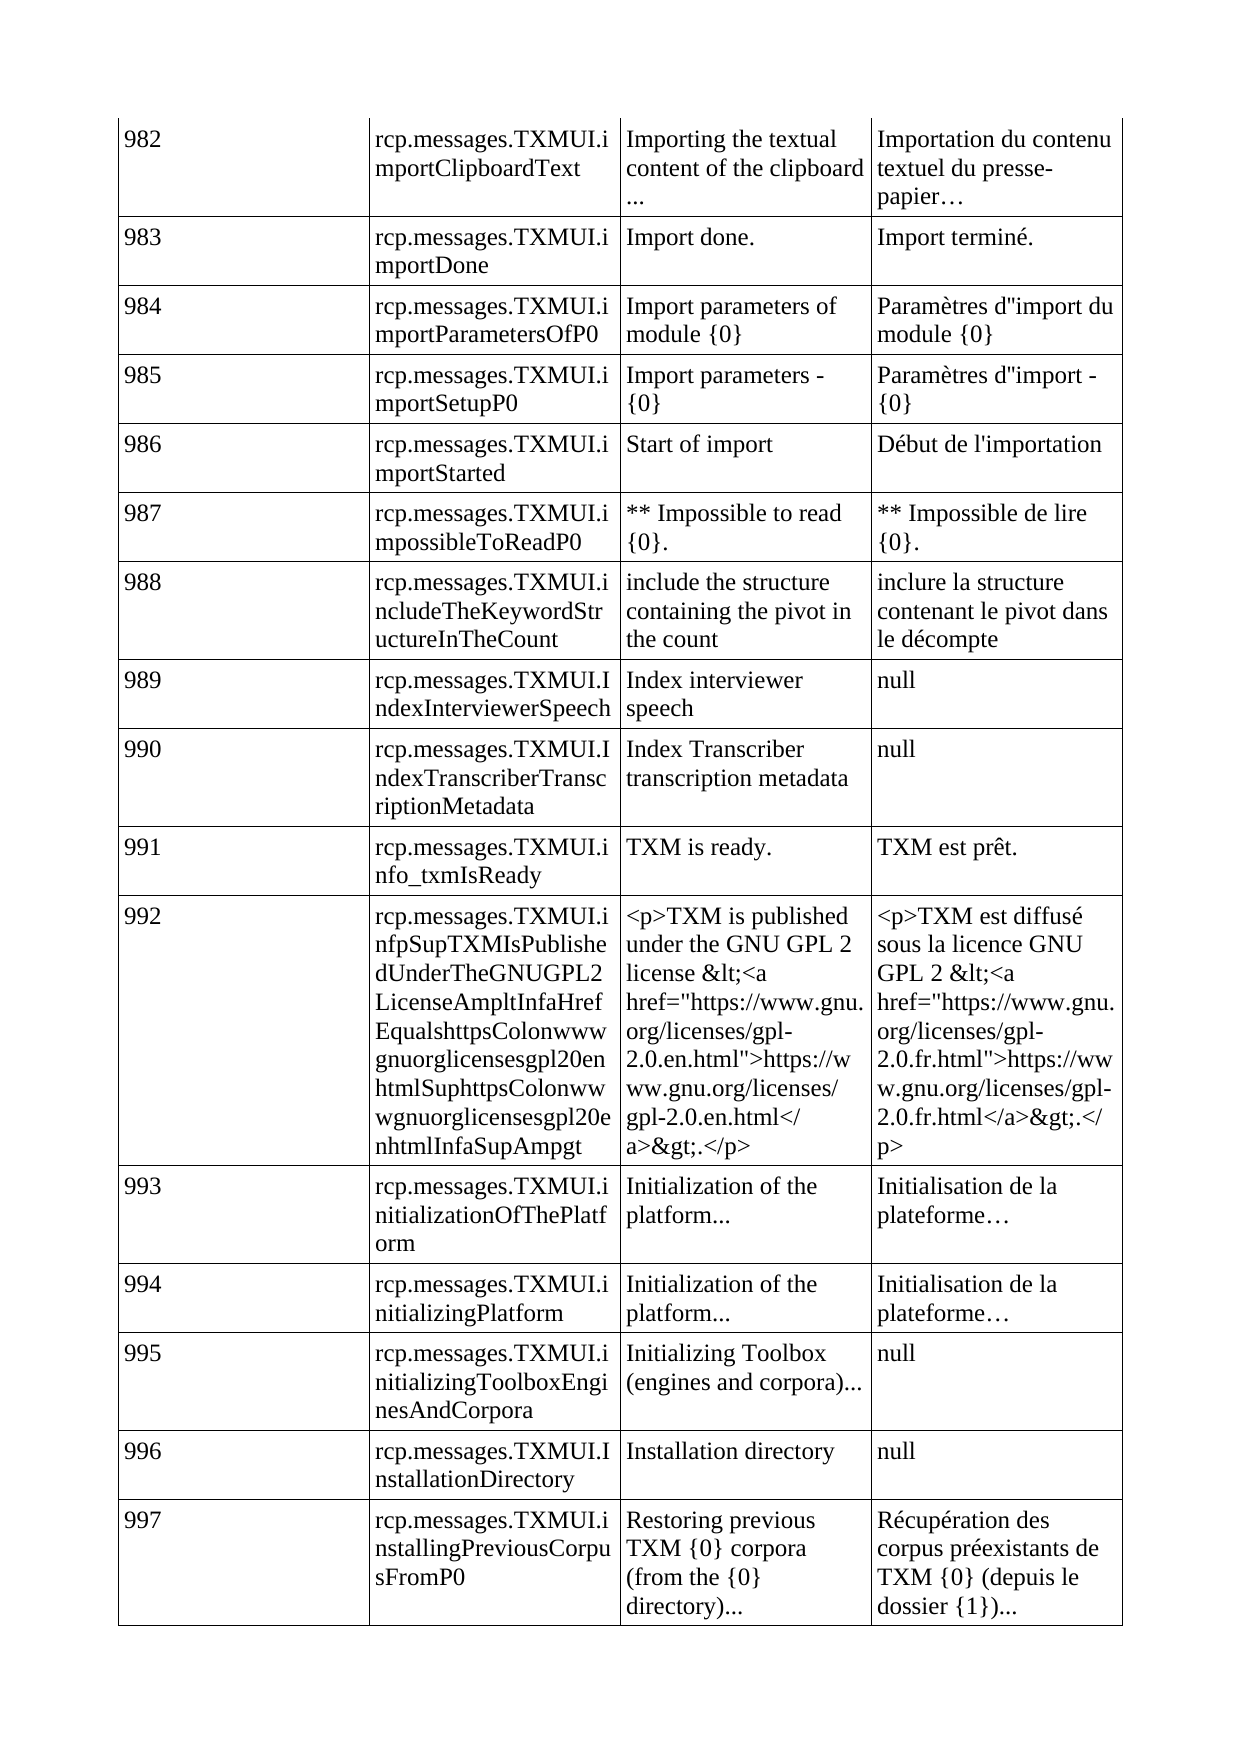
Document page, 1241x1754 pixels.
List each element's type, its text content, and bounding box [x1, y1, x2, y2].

table_cell rcp.messages.TXMUI.initializingToolboxEnginesAndCorpora [370, 1333, 620, 1430]
table_cell rcp.messages.TXMUI.importStarted [370, 424, 620, 492]
table_cell 986 [119, 424, 369, 492]
table_cell Initializing Toolbox (engines and corpora)... [621, 1333, 871, 1430]
table_cell 992 [119, 896, 369, 1165]
table_cell 987 [119, 493, 369, 561]
table_cell ** Impossible to read {0}. [621, 493, 871, 561]
table_cell rcp.messages.TXMUI.includeTheKeywordStructureInTheCount [370, 562, 620, 659]
table_cell Initialization of the platform... [621, 1166, 871, 1263]
table_cell Import done. [621, 217, 871, 285]
table_cell Import terminé. [872, 217, 1122, 285]
table_cell <p>TXM is published under the GNU GPL 2 license &lt;<a href="https://www.gnu.org/licenses/gpl-2.0.en.html">https://www.gnu.org/licenses/gpl-2.0.en.html</a>&gt;.</p> [621, 896, 871, 1165]
table_cell rcp.messages.TXMUI.importClipboardText [370, 118, 620, 216]
table_cell Index Transcriber transcription metadata [621, 729, 871, 826]
table_cell 995 [119, 1333, 369, 1430]
table_cell rcp.messages.TXMUI.importSetupP0 [370, 355, 620, 423]
table_cell 996 [119, 1431, 369, 1499]
table_cell Import parameters - {0} [621, 355, 871, 423]
table_cell rcp.messages.TXMUI.IndexInterviewerSpeech [370, 660, 620, 728]
table_cell <p>TXM est diffusé sous la licence GNU GPL 2 &lt;<a href="https://www.gnu.org/licenses/gpl-2.0.fr.html">https://www.gnu.org/licenses/gpl-2.0.fr.html</a>&gt;.</p> [872, 896, 1122, 1165]
table_cell Récupération des corpus préexistants de TXM {0} (depuis le dossier {1})... [872, 1500, 1122, 1625]
table_cell null [872, 729, 1122, 826]
table_cell 982 [119, 118, 369, 216]
table_cell rcp.messages.TXMUI.IndexTranscriberTranscriptionMetadata [370, 729, 620, 826]
table_cell TXM est prêt. [872, 827, 1122, 895]
table_cell Initialization of the platform... [621, 1264, 871, 1332]
table_cell 985 [119, 355, 369, 423]
table_cell 983 [119, 217, 369, 285]
table_cell rcp.messages.TXMUI.initializingPlatform [370, 1264, 620, 1332]
table_cell include the structure containing the pivot in the count [621, 562, 871, 659]
table_cell rcp.messages.TXMUI.importParametersOfP0 [370, 286, 620, 354]
table_cell inclure la structure contenant le pivot dans le décompte [872, 562, 1122, 659]
table_cell 993 [119, 1166, 369, 1263]
table_cell Paramètres d''import - {0} [872, 355, 1122, 423]
table_cell Début de l'importation [872, 424, 1122, 492]
table_cell null [872, 1431, 1122, 1499]
table_cell Importing the textual content of the clipboard ... [621, 118, 871, 216]
table_cell rcp.messages.TXMUI.impossibleToReadP0 [370, 493, 620, 561]
table_cell null [872, 1333, 1122, 1430]
table_cell null [872, 660, 1122, 728]
table_cell 994 [119, 1264, 369, 1332]
table_cell 990 [119, 729, 369, 826]
table_cell Installation directory [621, 1431, 871, 1499]
table_cell rcp.messages.TXMUI.info_txmIsReady [370, 827, 620, 895]
table_cell Paramètres d''import du module {0} [872, 286, 1122, 354]
table_cell Start of import [621, 424, 871, 492]
table_cell rcp.messages.TXMUI.initializationOfThePlatform [370, 1166, 620, 1263]
table_cell rcp.messages.TXMUI.importDone [370, 217, 620, 285]
table_cell TXM is ready. [621, 827, 871, 895]
table_cell 984 [119, 286, 369, 354]
table_cell rcp.messages.TXMUI.InstallationDirectory [370, 1431, 620, 1499]
table_cell Importation du contenu textuel du presse-papier… [872, 118, 1122, 216]
table_cell Index interviewer speech [621, 660, 871, 728]
table_cell Import parameters of module {0} [621, 286, 871, 354]
table_cell ** Impossible de lire {0}. [872, 493, 1122, 561]
table_cell rcp.messages.TXMUI.infpSupTXMIsPublishedUnderTheGNUGPL2LicenseAmpltInfaHrefEqualshttpsColonwwwgnuorglicensesgpl20enhtmlSuphttpsColonwwwgnuorglicensesgpl20enhtmlInfaSupAmpgt [370, 896, 620, 1165]
table_cell 988 [119, 562, 369, 659]
table_cell rcp.messages.TXMUI.installingPreviousCorpusFromP0 [370, 1500, 620, 1625]
table_cell 991 [119, 827, 369, 895]
table_cell Initialisation de la plateforme… [872, 1264, 1122, 1332]
table_cell 989 [119, 660, 369, 728]
table_cell 997 [119, 1500, 369, 1625]
table_cell Initialisation de la plateforme… [872, 1166, 1122, 1263]
table_cell Restoring previous TXM {0} corpora (from the {0} directory)... [621, 1500, 871, 1625]
